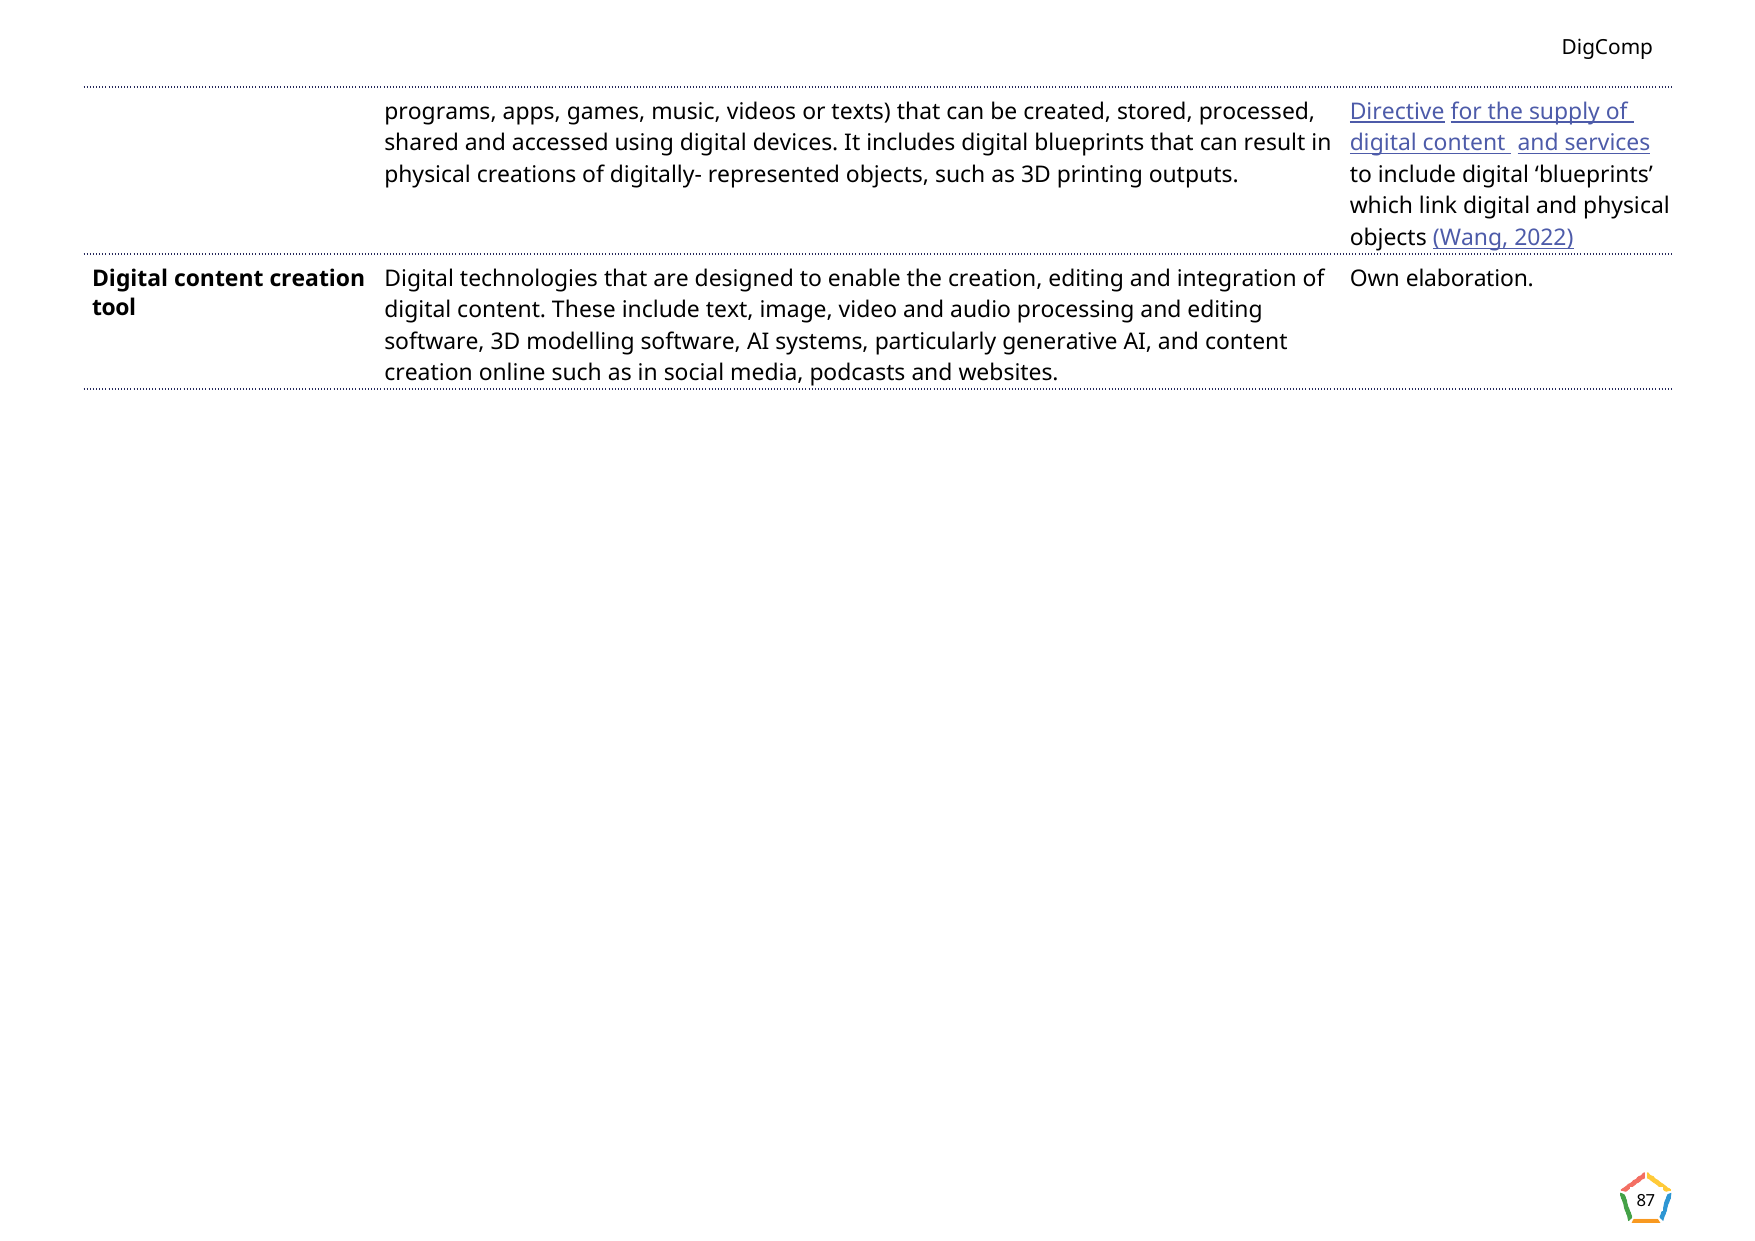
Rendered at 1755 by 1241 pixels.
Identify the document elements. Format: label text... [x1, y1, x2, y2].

table_cell Digital technologies that are designed to enable the creation, editing and integration of digital content. These include text, image, video and audio processing and editing software, 3D modelling software, AI systems, particularly generative AI, and content creation online such as in social media, podcasts and websites. [370, 253, 1339, 388]
table_cell Own elaboration. [1339, 253, 1672, 388]
table_cell [84, 86, 370, 252]
table_cell Directive for the supply of digital content and services to include digital ‘blueprints’ which link digital and physical objects (Wang, 2022) [1339, 86, 1672, 252]
table_cell programs, apps, games, music, videos or texts) that can be created, stored, processed, shared and accessed using digital devices. It includes digital blueprints that can result in physical creations of digitally- represented objects, such as 3D printing outputs. [370, 86, 1339, 252]
table_cell Digital content creation tool [84, 253, 370, 388]
